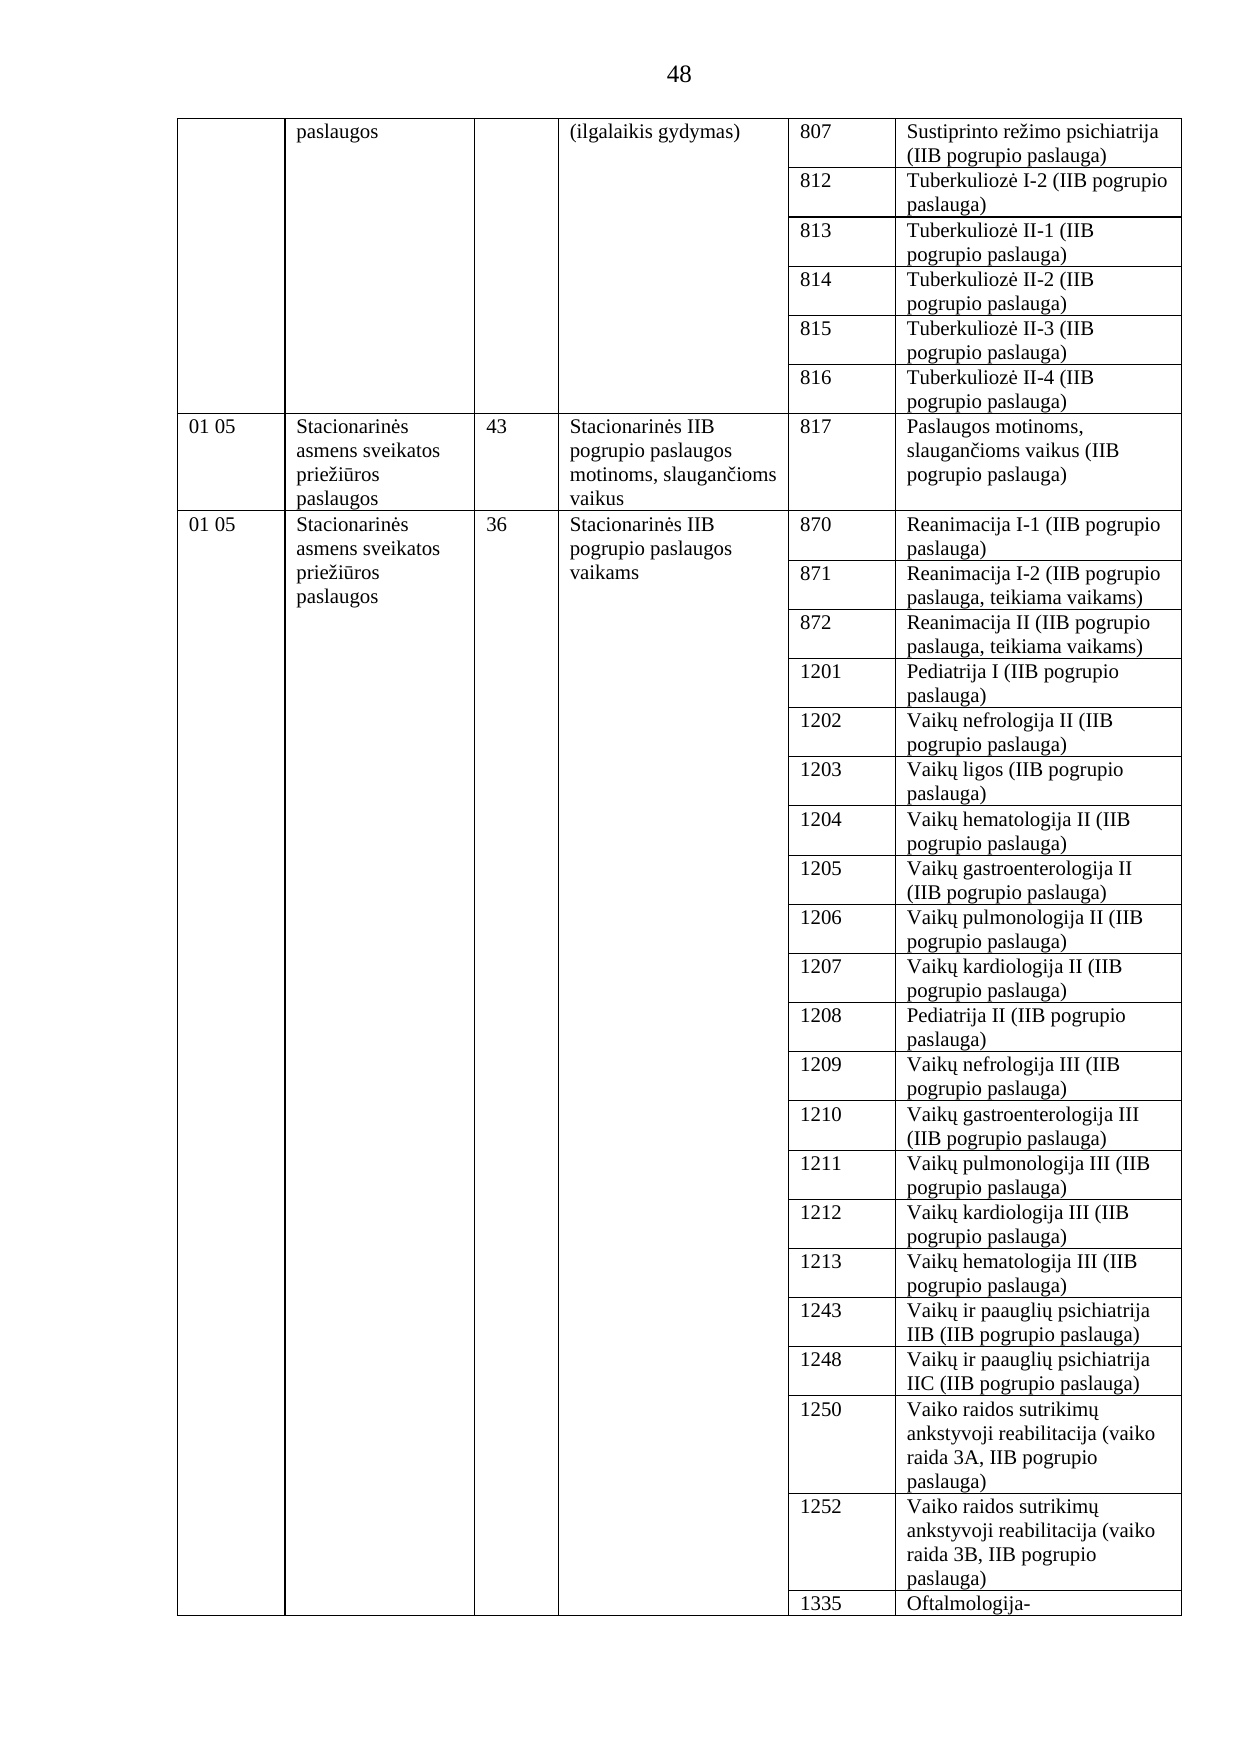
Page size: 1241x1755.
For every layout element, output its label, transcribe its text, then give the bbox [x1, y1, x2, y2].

table_cell 1212 [789, 1200, 895, 1248]
table_cell Vaikų pulmonologija II (IIB pogrupio paslauga) [896, 905, 1181, 953]
table_cell Reanimacija I-1 (IIB pogrupio paslauga) [896, 511, 1181, 559]
table_cell 816 [789, 365, 895, 413]
table_cell Tuberkuliozė II-1 (IIB pogrupio paslauga) [896, 218, 1181, 266]
table_cell 871 [789, 561, 895, 609]
table_cell 01 05 [178, 414, 284, 510]
table_cell Oftalmologija- [896, 1591, 1181, 1615]
table_cell 814 [789, 267, 895, 315]
table_cell Tuberkuliozė I-2 (IIB pogrupio paslauga) [896, 168, 1181, 216]
table_cell 872 [789, 610, 895, 658]
table_cell Stacionarinės IIB pogrupio paslaugos vaikams [559, 511, 788, 1615]
table_cell 1208 [789, 1003, 895, 1051]
table_cell 1248 [789, 1347, 895, 1395]
table_cell 1250 [789, 1396, 895, 1493]
table_cell 813 [789, 218, 895, 266]
table_cell Vaikų hematologija II (IIB pogrupio paslauga) [896, 806, 1181, 854]
table_cell (ilgalaikis gydymas) [559, 119, 788, 413]
table_cell 1205 [789, 856, 895, 904]
table_cell Vaikų ligos (IIB pogrupio paslauga) [896, 757, 1181, 805]
table_cell Tuberkuliozė II-3 (IIB pogrupio paslauga) [896, 316, 1181, 364]
table_cell 1210 [789, 1101, 895, 1149]
table_cell Vaikų ir paauglių psichiatrija IIB (IIB pogrupio paslauga) [896, 1298, 1181, 1346]
table_cell Reanimacija II (IIB pogrupio paslauga, teikiama vaikams) [896, 610, 1181, 658]
table_cell 1207 [789, 954, 895, 1002]
table_cell Sustiprinto režimo psichiatrija (IIB pogrupio paslauga) [896, 119, 1181, 167]
table_cell Reanimacija I-2 (IIB pogrupio paslauga, teikiama vaikams) [896, 561, 1181, 609]
table_cell Vaiko raidos sutrikimų ankstyvoji reabilitacija (vaiko raida 3A, IIB pogrupio paslauga) [896, 1396, 1181, 1493]
table_cell 36 [475, 511, 558, 1615]
table_cell Tuberkuliozė II-2 (IIB pogrupio paslauga) [896, 267, 1181, 315]
table_cell 812 [789, 168, 895, 216]
table_cell Vaikų ir paauglių psichiatrija IIC (IIB pogrupio paslauga) [896, 1347, 1181, 1395]
table_cell Paslaugos motinoms, slaugančioms vaikus (IIB pogrupio paslauga) [896, 414, 1181, 510]
table_cell paslaugos [286, 119, 474, 413]
table_cell Pediatrija I (IIB pogrupio paslauga) [896, 659, 1181, 707]
table_cell 1209 [789, 1052, 895, 1100]
table_cell Stacionarinės asmens sveikatos priežiūros paslaugos [286, 511, 474, 1615]
table_cell Stacionarinės IIB pogrupio paslaugos motinoms, slaugančioms vaikus [559, 414, 788, 510]
table_cell 1203 [789, 757, 895, 805]
table_cell Vaikų pulmonologija III (IIB pogrupio paslauga) [896, 1151, 1181, 1199]
table_cell Vaiko raidos sutrikimų ankstyvoji reabilitacija (vaiko raida 3B, IIB pogrupio paslauga) [896, 1494, 1181, 1590]
table_cell Pediatrija II (IIB pogrupio paslauga) [896, 1003, 1181, 1051]
table_cell 1252 [789, 1494, 895, 1590]
table_cell 1243 [789, 1298, 895, 1346]
table_cell 1213 [789, 1249, 895, 1297]
table_cell 1204 [789, 806, 895, 854]
table_cell [475, 119, 558, 413]
table_cell 1211 [789, 1151, 895, 1199]
table_cell 807 [789, 119, 895, 167]
table_cell 1202 [789, 708, 895, 756]
table_cell Vaikų nefrologija III (IIB pogrupio paslauga) [896, 1052, 1181, 1100]
table_cell 1206 [789, 905, 895, 953]
table_cell Vaikų hematologija III (IIB pogrupio paslauga) [896, 1249, 1181, 1297]
table_cell 815 [789, 316, 895, 364]
table_cell Vaikų kardiologija III (IIB pogrupio paslauga) [896, 1200, 1181, 1248]
table_cell 43 [475, 414, 558, 510]
table_cell [178, 119, 284, 413]
table_cell Vaikų gastroenterologija II (IIB pogrupio paslauga) [896, 856, 1181, 904]
table_cell Tuberkuliozė II-4 (IIB pogrupio paslauga) [896, 365, 1181, 413]
table_cell Stacionarinės asmens sveikatos priežiūros paslaugos [286, 414, 474, 510]
table_cell 01 05 [178, 511, 284, 1615]
table_cell 1335 [789, 1591, 895, 1615]
table_cell 817 [789, 414, 895, 510]
table_cell 1201 [789, 659, 895, 707]
table_cell Vaikų gastroenterologija III (IIB pogrupio paslauga) [896, 1101, 1181, 1149]
table_cell 870 [789, 511, 895, 559]
table_cell Vaikų kardiologija II (IIB pogrupio paslauga) [896, 954, 1181, 1002]
table_cell Vaikų nefrologija II (IIB pogrupio paslauga) [896, 708, 1181, 756]
